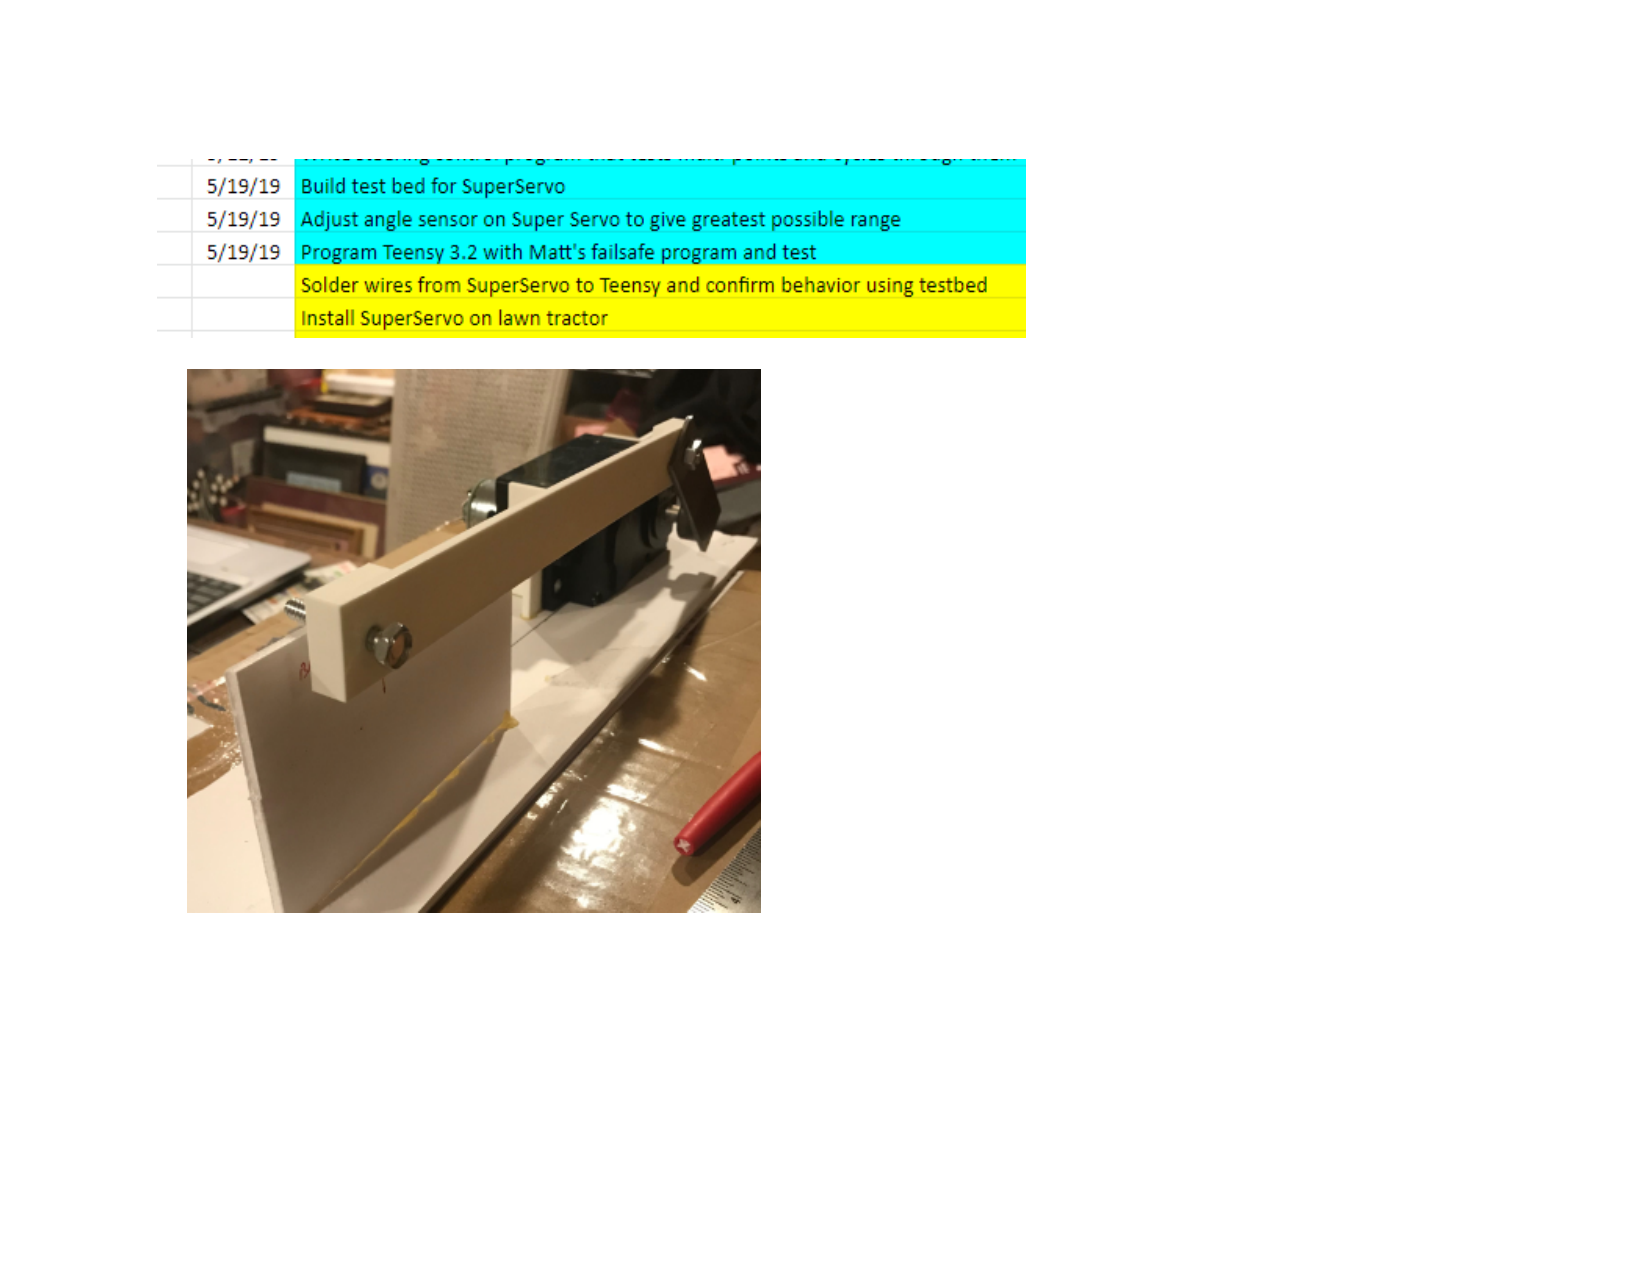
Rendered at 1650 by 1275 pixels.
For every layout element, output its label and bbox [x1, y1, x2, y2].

picture [157, 159, 1026, 338]
picture [187, 369, 761, 913]
